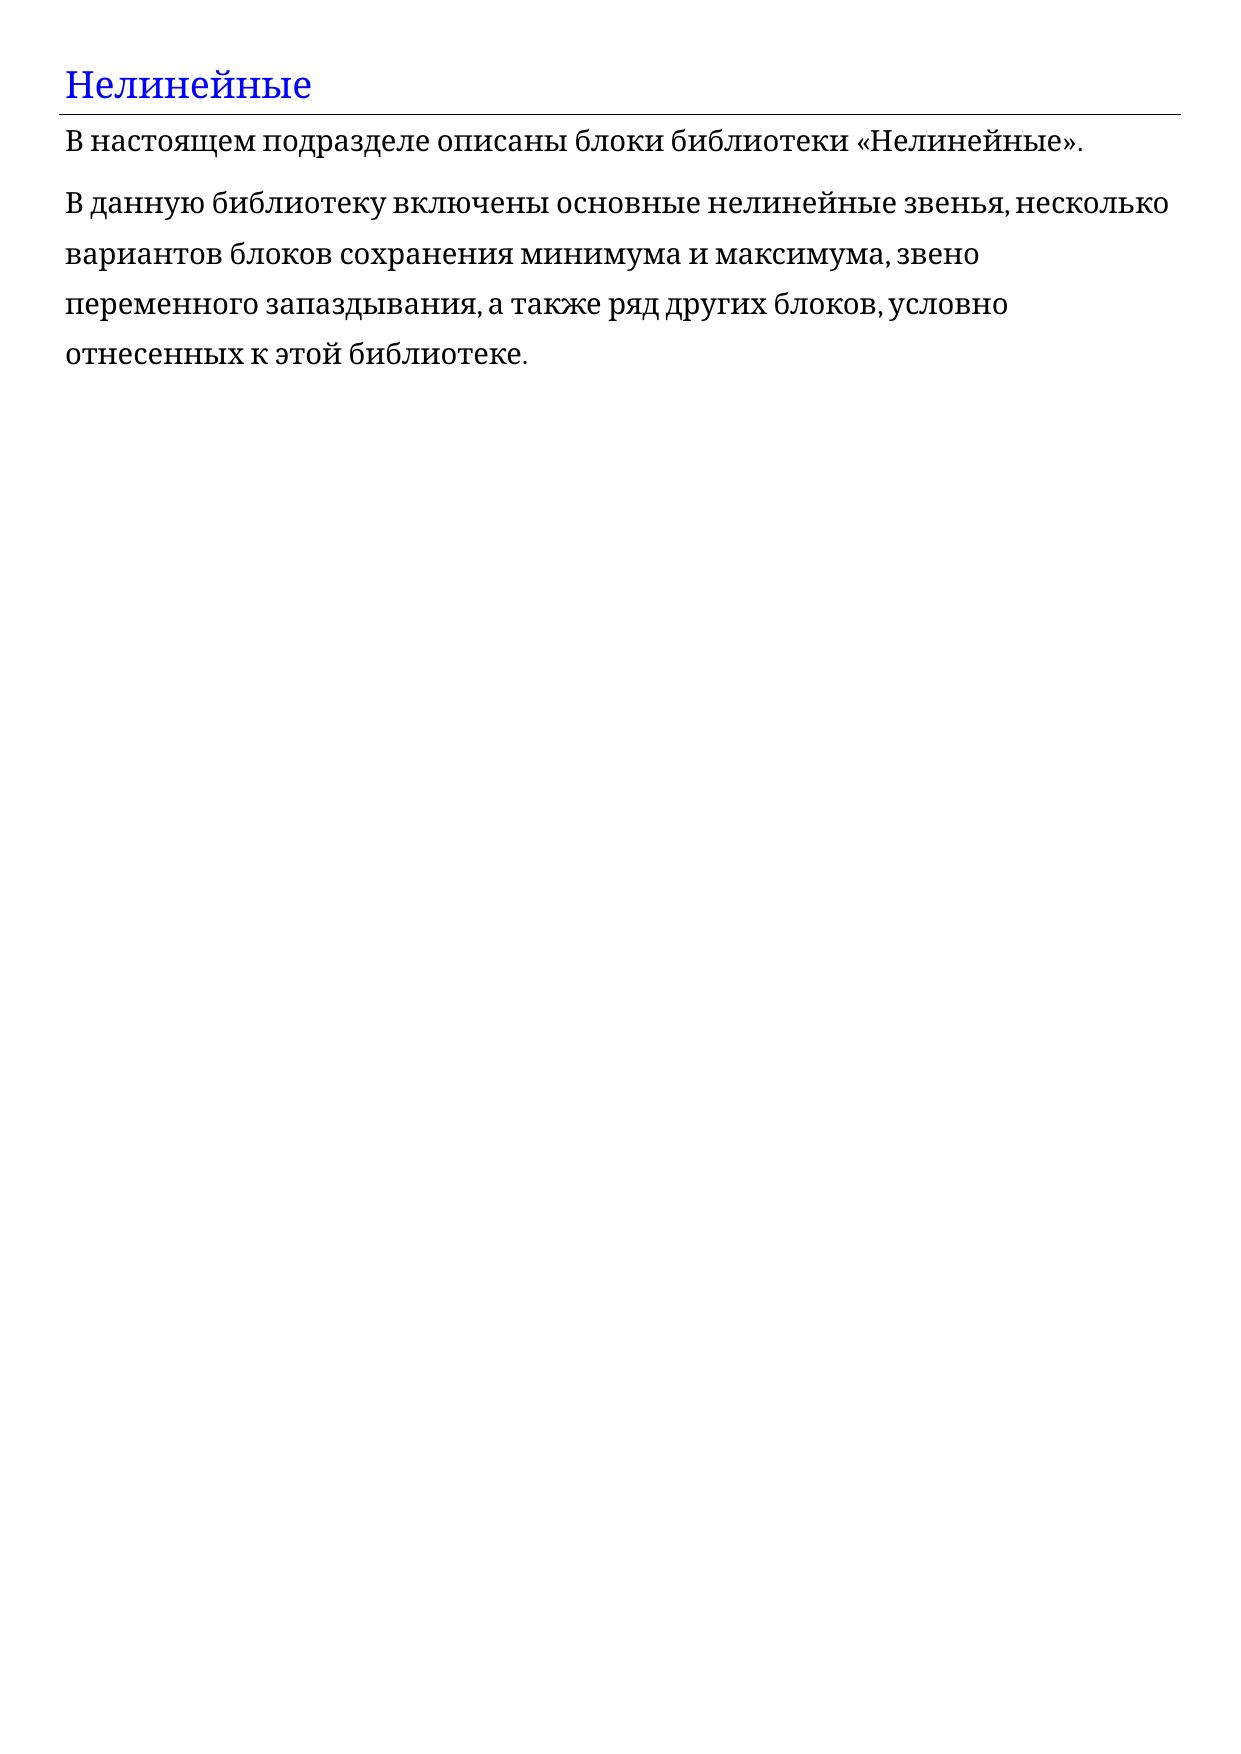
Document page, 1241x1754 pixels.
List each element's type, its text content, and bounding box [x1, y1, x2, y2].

table_cell В настоящем подразделе описаны блоки библиотеки «Нелинейные». В данную библиотеку включены основные нелинейные звенья, несколько вариантов блоков сохранения минимума и максимума, звено переменного запаздывания, а также ряд других блоков, условно отнесенных к этой библиотеке. [59, 115, 1181, 384]
table_header Нелинейные [59, 59, 1181, 114]
